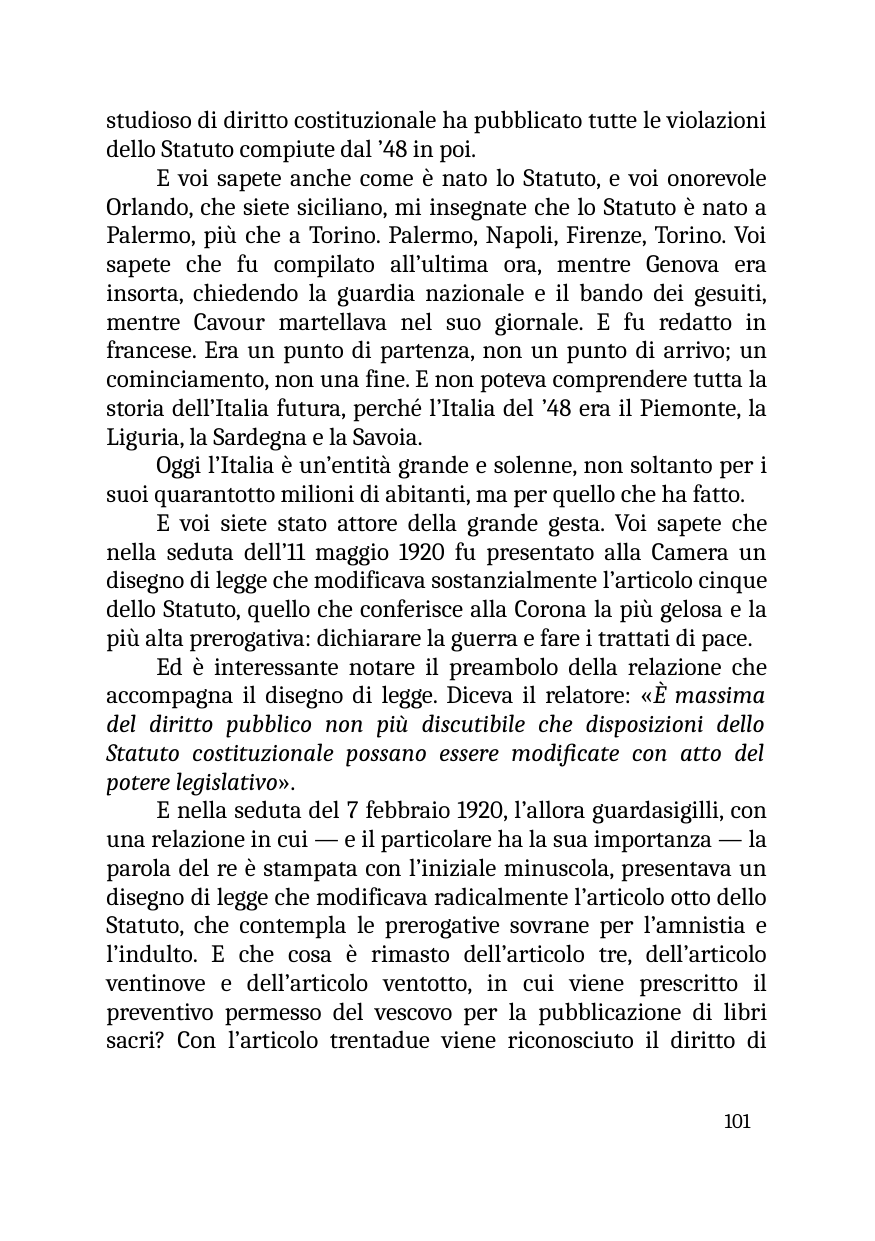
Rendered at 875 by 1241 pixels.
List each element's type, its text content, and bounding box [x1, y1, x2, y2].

text studioso di diritto costituzionale ha pubblicato tutte le violazioni dello Statuto compiute dal ’48 in poi. [106, 106, 768, 164]
text Oggi l’Italia è un’entità grande e solenne, non soltanto per i suoi quarantotto milioni di abitanti, ma per quello che ha fatto. [106, 451, 768, 509]
text E voi siete stato attore della grande gesta. Voi sapete che nella seduta dell’11 maggio 1920 fu presentato alla Camera un disegno di legge che modificava sostanzialmente l’articolo cinque dello Statuto, quello che conferisce alla Corona la più gelosa e la più alta prerogativa: dichiarare la guerra e fare i trattati di pace. [106, 509, 768, 652]
text E nella seduta del 7 febbraio 1920, l’allora guardasigilli, con una relazione in cui — e il particolare ha la sua importanza — la parola del re è stampata con l’iniziale minuscola, presentava un disegno di legge che modificava radicalmente l’articolo otto dello Statuto, che contempla le prerogative sovrane per l’amnistia e l’indulto. E che cosa è rimasto dell’articolo tre, dell’articolo ventinove e dell’articolo ventotto, in cui viene prescritto il preventivo permesso del vescovo per la pubblicazione di libri sacri? Con l’articolo trentadue viene riconosciuto il diritto di [106, 796, 768, 1055]
text E voi sapete anche come è nato lo Statuto, e voi onorevole Orlando, che siete siciliano, mi insegnate che lo Statuto è nato a Palermo, più che a Torino. Palermo, Napoli, Firenze, Torino. Voi sapete che fu compilato all’ultima ora, mentre Genova era insorta, chiedendo la guardia nazionale e il bando dei gesuiti, mentre Cavour martellava nel suo giornale. E fu redatto in francese. Era un punto di partenza, non un punto di arrivo; un cominciamento, non una fine. E non poteva comprendere tutta la storia dell’Italia futura, perché l’Italia del ’48 era il Piemonte, la Liguria, la Sardegna e la Savoia. [106, 164, 768, 451]
text Ed è interessante notare il preambolo della relazione che accompagna il disegno di legge. Diceva il relatore: «È massima del diritto pubblico non più discutibile che disposizioni dello Statuto costituzionale possano essere modificate con atto del potere legislativo». [106, 652, 768, 796]
